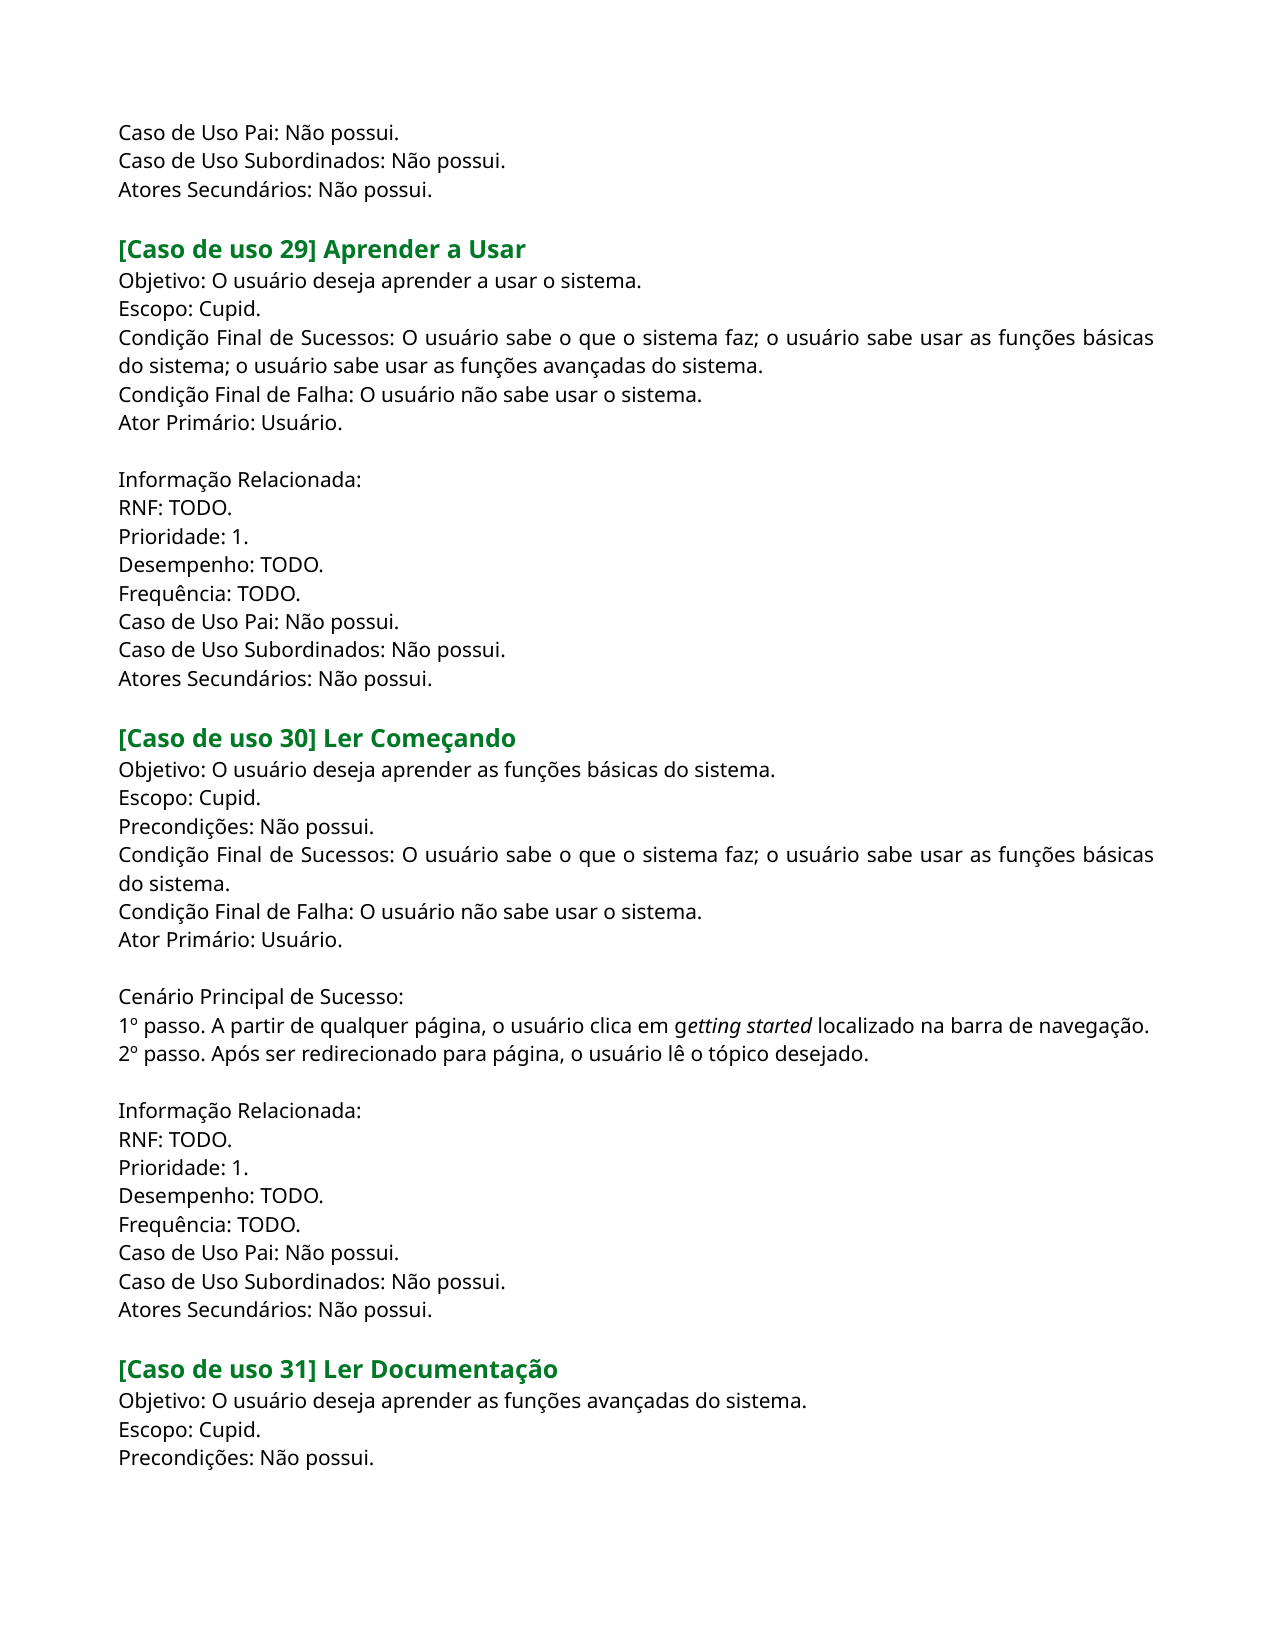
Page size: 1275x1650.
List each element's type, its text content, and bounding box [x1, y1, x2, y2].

text 1º passo. A partir de qualquer página, o usuário clica em getting started localizado na barra de navegação. [118, 1011, 1157, 1039]
text RNF: TODO. [118, 1125, 1157, 1153]
text Precondições: Não possui. [118, 812, 1157, 840]
text Prioridade: 1. [118, 1153, 1157, 1182]
text Caso de Uso Subordinados: Não possui. [118, 1267, 1157, 1295]
text Caso de Uso Subordinados: Não possui. [118, 636, 1157, 664]
text [Caso de uso 31] Ler Documentação [118, 1352, 1157, 1386]
text Atores Secundários: Não possui. [118, 175, 1157, 203]
text Atores Secundários: Não possui. [118, 1295, 1157, 1324]
text Caso de Uso Pai: Não possui. [118, 607, 1157, 636]
text Frequência: TODO. [118, 1210, 1157, 1238]
text Objetivo: O usuário deseja aprender a usar o sistema. [118, 266, 1157, 294]
text Caso de Uso Subordinados: Não possui. [118, 147, 1157, 175]
text Prioridade: 1. [118, 522, 1157, 550]
text Informação Relacionada: [118, 465, 1157, 493]
text Escopo: Cupid. [118, 783, 1157, 812]
text Caso de Uso Pai: Não possui. [118, 118, 1157, 147]
text [Caso de uso 30] Ler Começando [118, 721, 1157, 755]
text Caso de Uso Pai: Não possui. [118, 1238, 1157, 1267]
text Condição Final de Falha: O usuário não sabe usar o sistema. [118, 897, 1157, 926]
text RNF: TODO. [118, 493, 1157, 522]
text Escopo: Cupid. [118, 294, 1157, 323]
text Desempenho: TODO. [118, 550, 1157, 579]
text Precondições: Não possui. [118, 1443, 1157, 1472]
text Atores Secundários: Não possui. [118, 664, 1157, 692]
text Condição Final de Sucessos: O usuário sabe o que o sistema faz; o usuário sabe usar as funções básicas do sistema; o usuário sabe usar as funções avançadas do sistema. [118, 323, 1157, 380]
text Ator Primário: Usuário. [118, 926, 1157, 954]
text Condição Final de Sucessos: O usuário sabe o que o sistema faz; o usuário sabe usar as funções básicas do sistema. [118, 840, 1157, 897]
text Ator Primário: Usuário. [118, 408, 1157, 437]
text 2º passo. Após ser redirecionado para página, o usuário lê o tópico desejado. [118, 1039, 1157, 1068]
text Desempenho: TODO. [118, 1182, 1157, 1210]
text Informação Relacionada: [118, 1096, 1157, 1125]
text Cenário Principal de Sucesso: [118, 982, 1157, 1011]
text [Caso de uso 29] Aprender a Usar [118, 232, 1157, 266]
text Objetivo: O usuário deseja aprender as funções avançadas do sistema. [118, 1386, 1157, 1415]
text Objetivo: O usuário deseja aprender as funções básicas do sistema. [118, 755, 1157, 783]
text Condição Final de Falha: O usuário não sabe usar o sistema. [118, 380, 1157, 408]
text Frequência: TODO. [118, 579, 1157, 607]
text Escopo: Cupid. [118, 1415, 1157, 1443]
